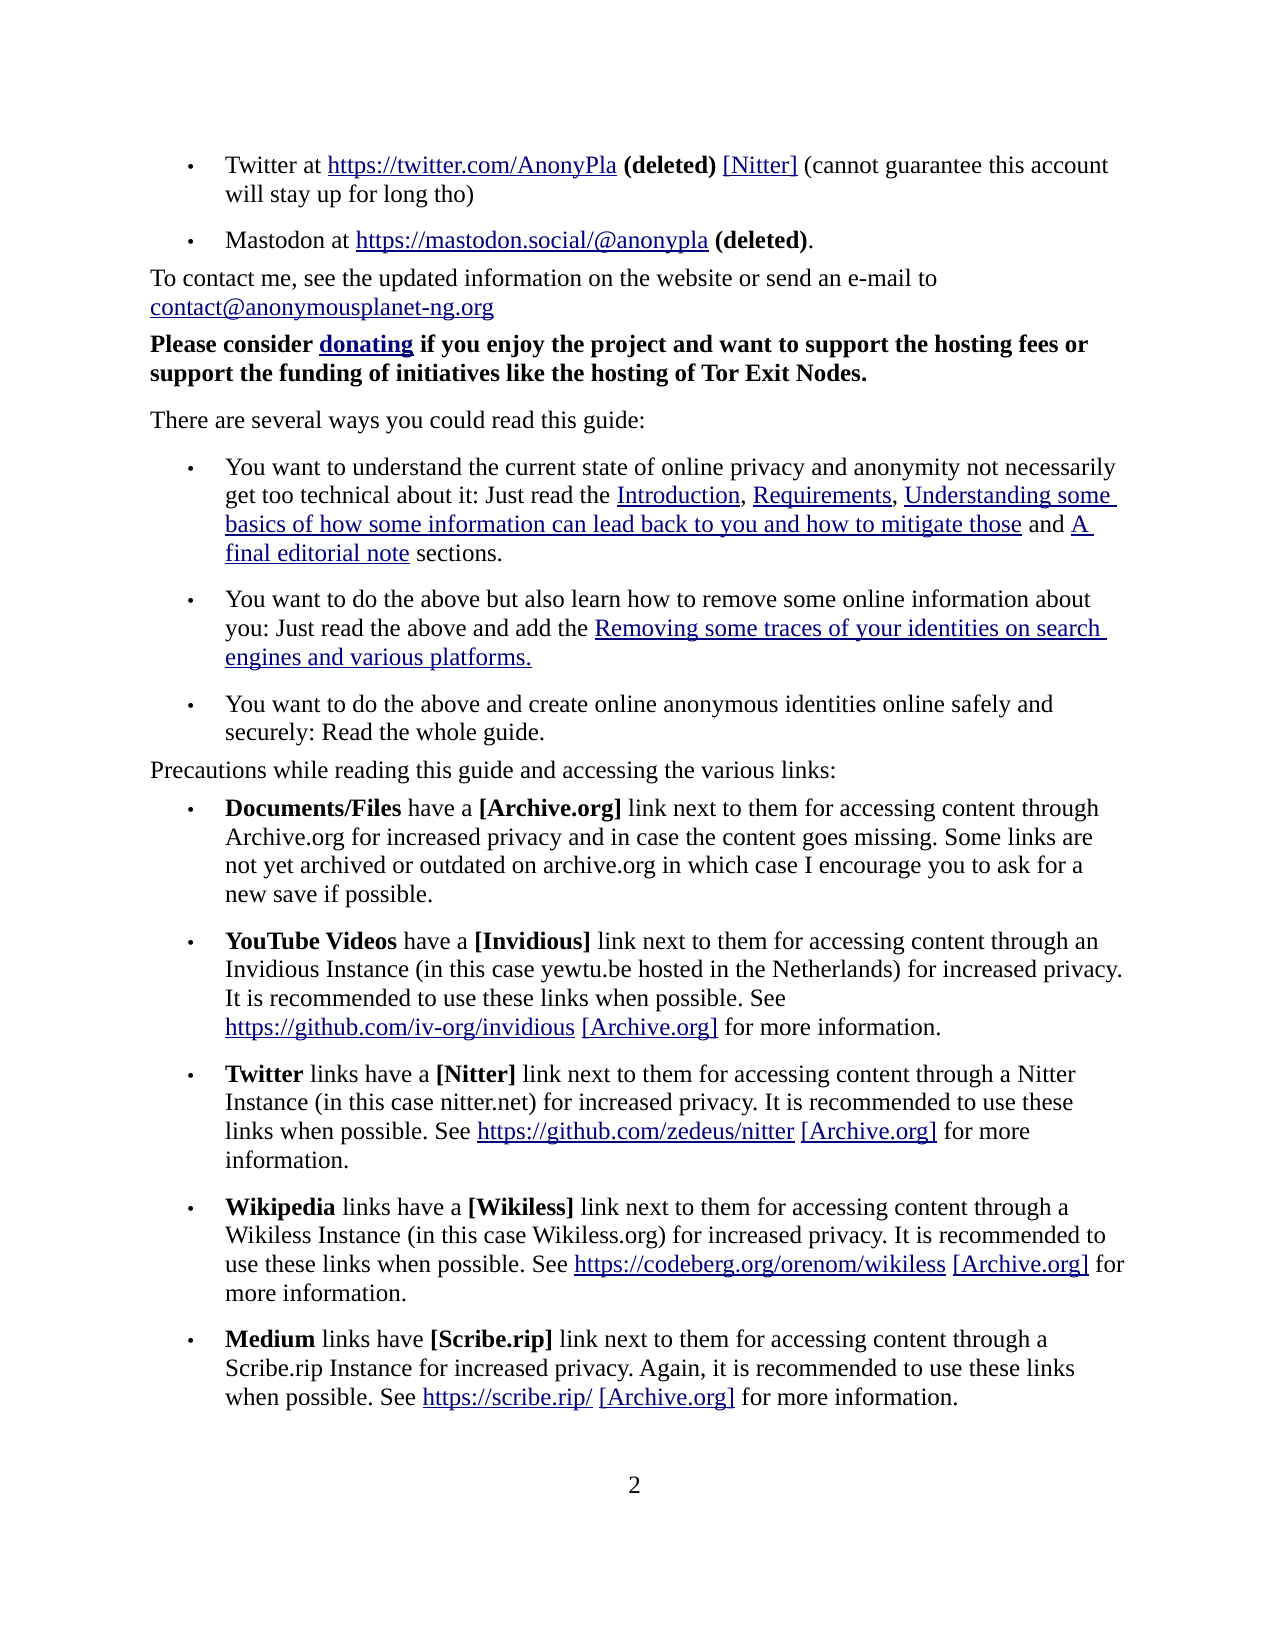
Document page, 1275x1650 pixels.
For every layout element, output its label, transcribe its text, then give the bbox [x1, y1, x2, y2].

list Twitter at https://twitter.com/AnonyPla (deleted) [Nitter] (cannot guarantee this account will stay up for long tho) [187, 150, 1125, 207]
list Documents/Files have a [Archive.org] link next to them for accessing content through Archive.org for increased privacy and in case the content goes missing. Some links are not yet archived or outdated on archive.org in which case I encourage you to ask for a new save if possible. [187, 793, 1125, 908]
list Twitter links have a [Nitter] link next to them for accessing content through a Nitter Instance (in this case nitter.net) for increased privacy. It is recommended to use these links when possible. See https://github.com/zedeus/nitter [Archive.org] for more information. [187, 1059, 1125, 1174]
list YouTube Videos have a [Invidious] link next to them for accessing content through an Invidious Instance (in this case yewtu.be hosted in the Netherlands) for increased privacy. It is recommended to use these links when possible. See https://github.com/iv-org/invidious [Archive.org] for more information. [187, 926, 1125, 1041]
list You want to do the above and create online anonymous identities online safely and securely: Read the whole guide. [187, 689, 1125, 746]
list Mastodon at https://mastodon.social/@anonypla (deleted). [187, 225, 1125, 254]
text There are several ways you could read this guide: [150, 405, 1125, 434]
list Medium links have [Scribe.rip] link next to them for accessing content through a Scribe.rip Instance for increased privacy. Again, it is recommended to use these links when possible. See https://scribe.rip/ [Archive.org] for more information. [187, 1324, 1125, 1411]
list Wikipedia links have a [Wikiless] link next to them for accessing content through a Wikiless Instance (in this case Wikiless.org) for increased privacy. It is recommended to use these links when possible. See https://codeberg.org/orenom/wikiless [Archive.org] for more information. [187, 1192, 1125, 1307]
list You want to do the above but also learn how to remove some online information about you: Just read the above and add the Removing some traces of your identities on search engines and various platforms. [187, 584, 1125, 671]
text Please consider donating if you enjoy the project and want to support the hosting fees or support the funding of initiatives like the hosting of Tor Exit Nodes. [150, 329, 1125, 387]
list You want to understand the current state of online privacy and anonymity not necessarily get too technical about it: Just read the Introduction, Requirements, Understanding some basics of how some information can lead back to you and how to mitigate those and A final editorial note sections. [187, 452, 1125, 567]
text To contact me, see the updated information on the website or send an e-mail to contact@anonymousplanet-ng.org [150, 263, 1125, 321]
text Precautions while reading this guide and accessing the various links: [150, 755, 1125, 784]
